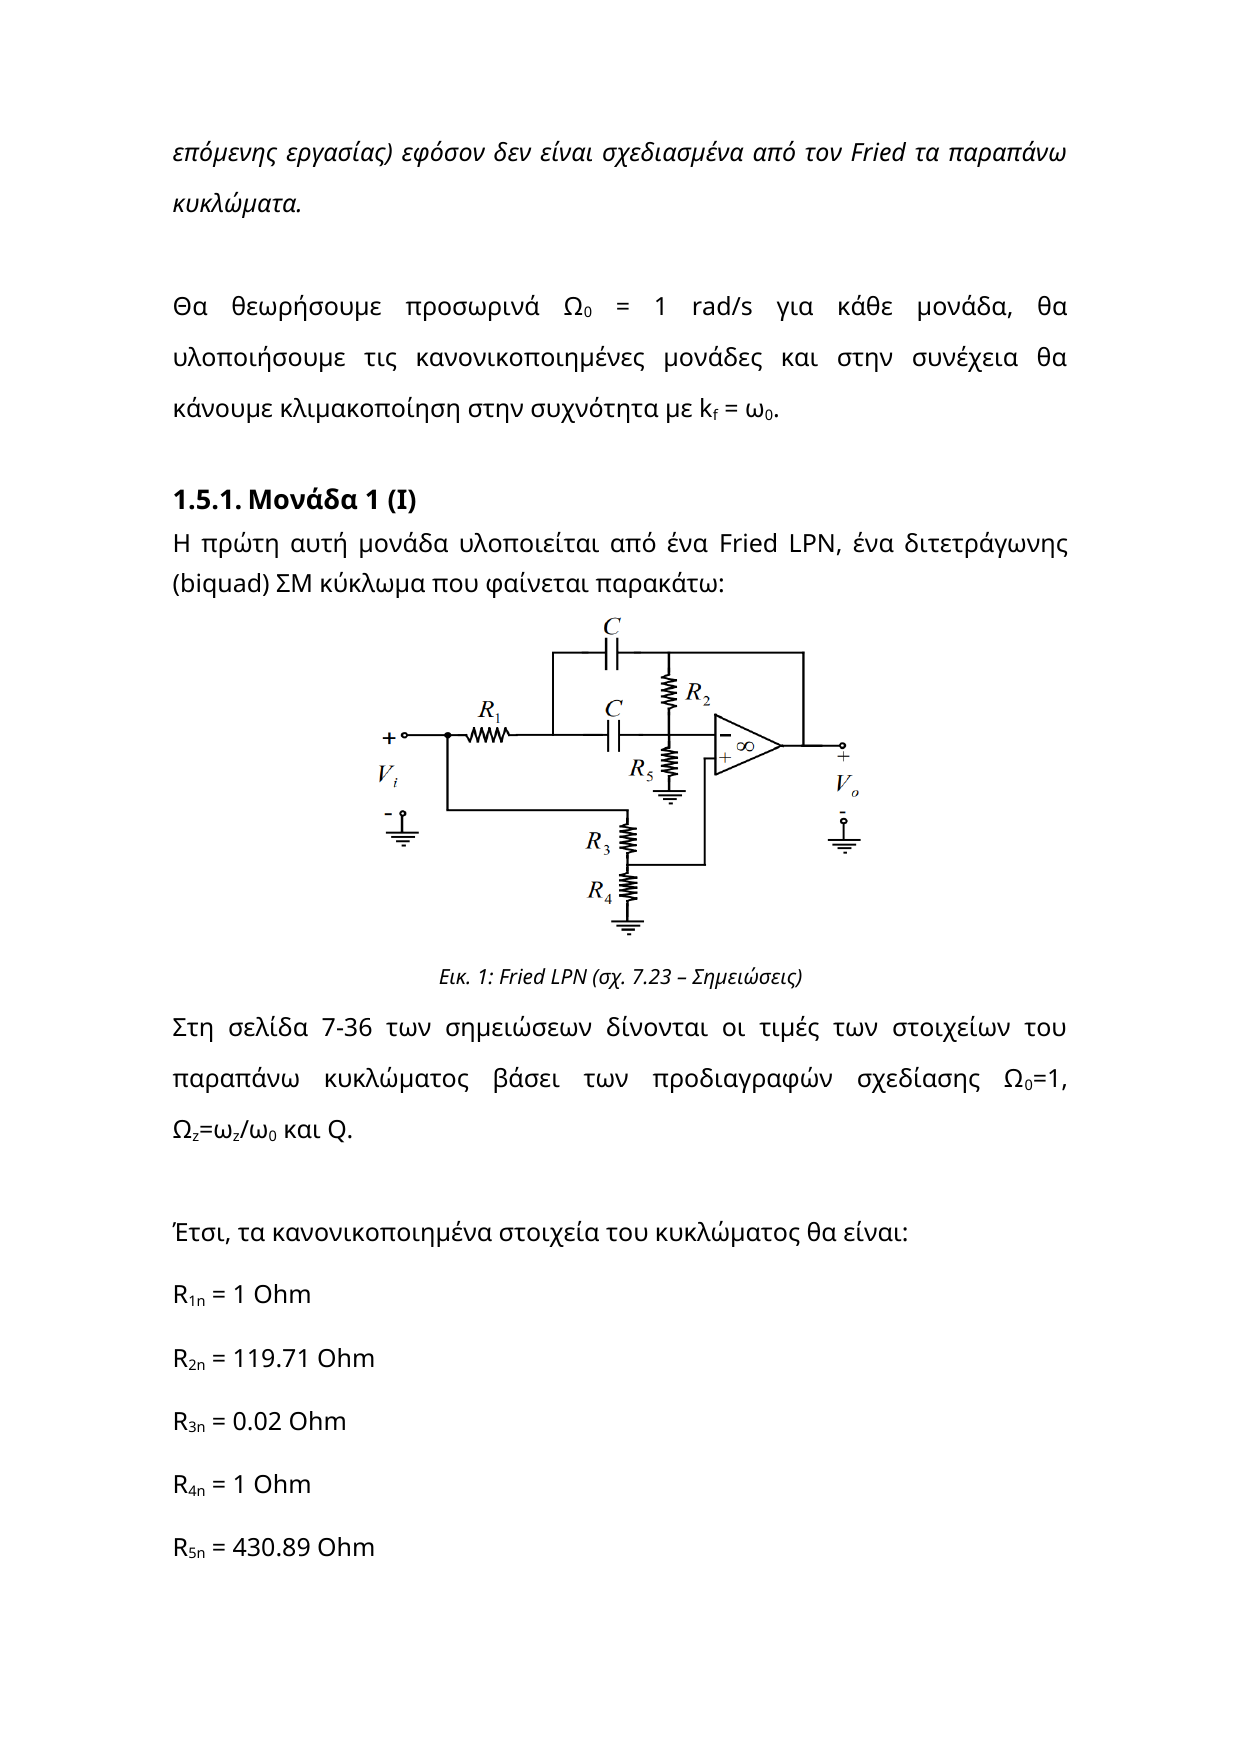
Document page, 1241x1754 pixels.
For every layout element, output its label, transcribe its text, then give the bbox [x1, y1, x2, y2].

text Εικ. 1: Fried LPN (σχ. 7.23 – Σημειώσεις) [342, 962, 898, 990]
text R5n = 430.89 Ohm [172, 1529, 1068, 1563]
text Στη σελίδα 7-36 των σημειώσεων δίνονται οι τιμές των στοιχείων του παραπάνω κυκλώματος βάσει των προδιαγραφών σχεδίασης Ω0=1, Ωz=ωz/ω0 και Q. [172, 1010, 1068, 1146]
text Έτσι, τα κανονικοποιημένα στοιχεία του κυκλώματος θα είναι: [172, 1214, 1068, 1248]
text Η πρώτη αυτή μονάδα υλοποιείται από ένα Fried LPN, ένα διτετράγωνης (biquad) ΣΜ κύκλωμα που φαίνεται παρακάτω: [172, 526, 1068, 599]
picture [465, 610, 811, 944]
text επόμενης εργασίας) εφόσον δεν είναι σχεδιασμένα από τον Fried τα παραπάνω κυκλώματα. [172, 135, 1068, 220]
subtitle Μονάδα 1 (Ι) [172, 480, 1068, 517]
text R4n = 1 Ohm [172, 1466, 1068, 1500]
text R2n = 119.71 Ohm [172, 1340, 1068, 1374]
text Θα θεωρήσουμε προσωρινά Ω0 = 1 rad/s για κάθε μονάδα, θα υλοποιήσουμε τις κανονικοποιημένες μονάδες και στην συνέχεια θα κάνουμε κλιμακοποίηση στην συχνότητα με kf = ω0. [172, 288, 1068, 424]
text R1n = 1 Ohm [172, 1277, 1068, 1311]
text R3n = 0.02 Ohm [172, 1403, 1068, 1437]
